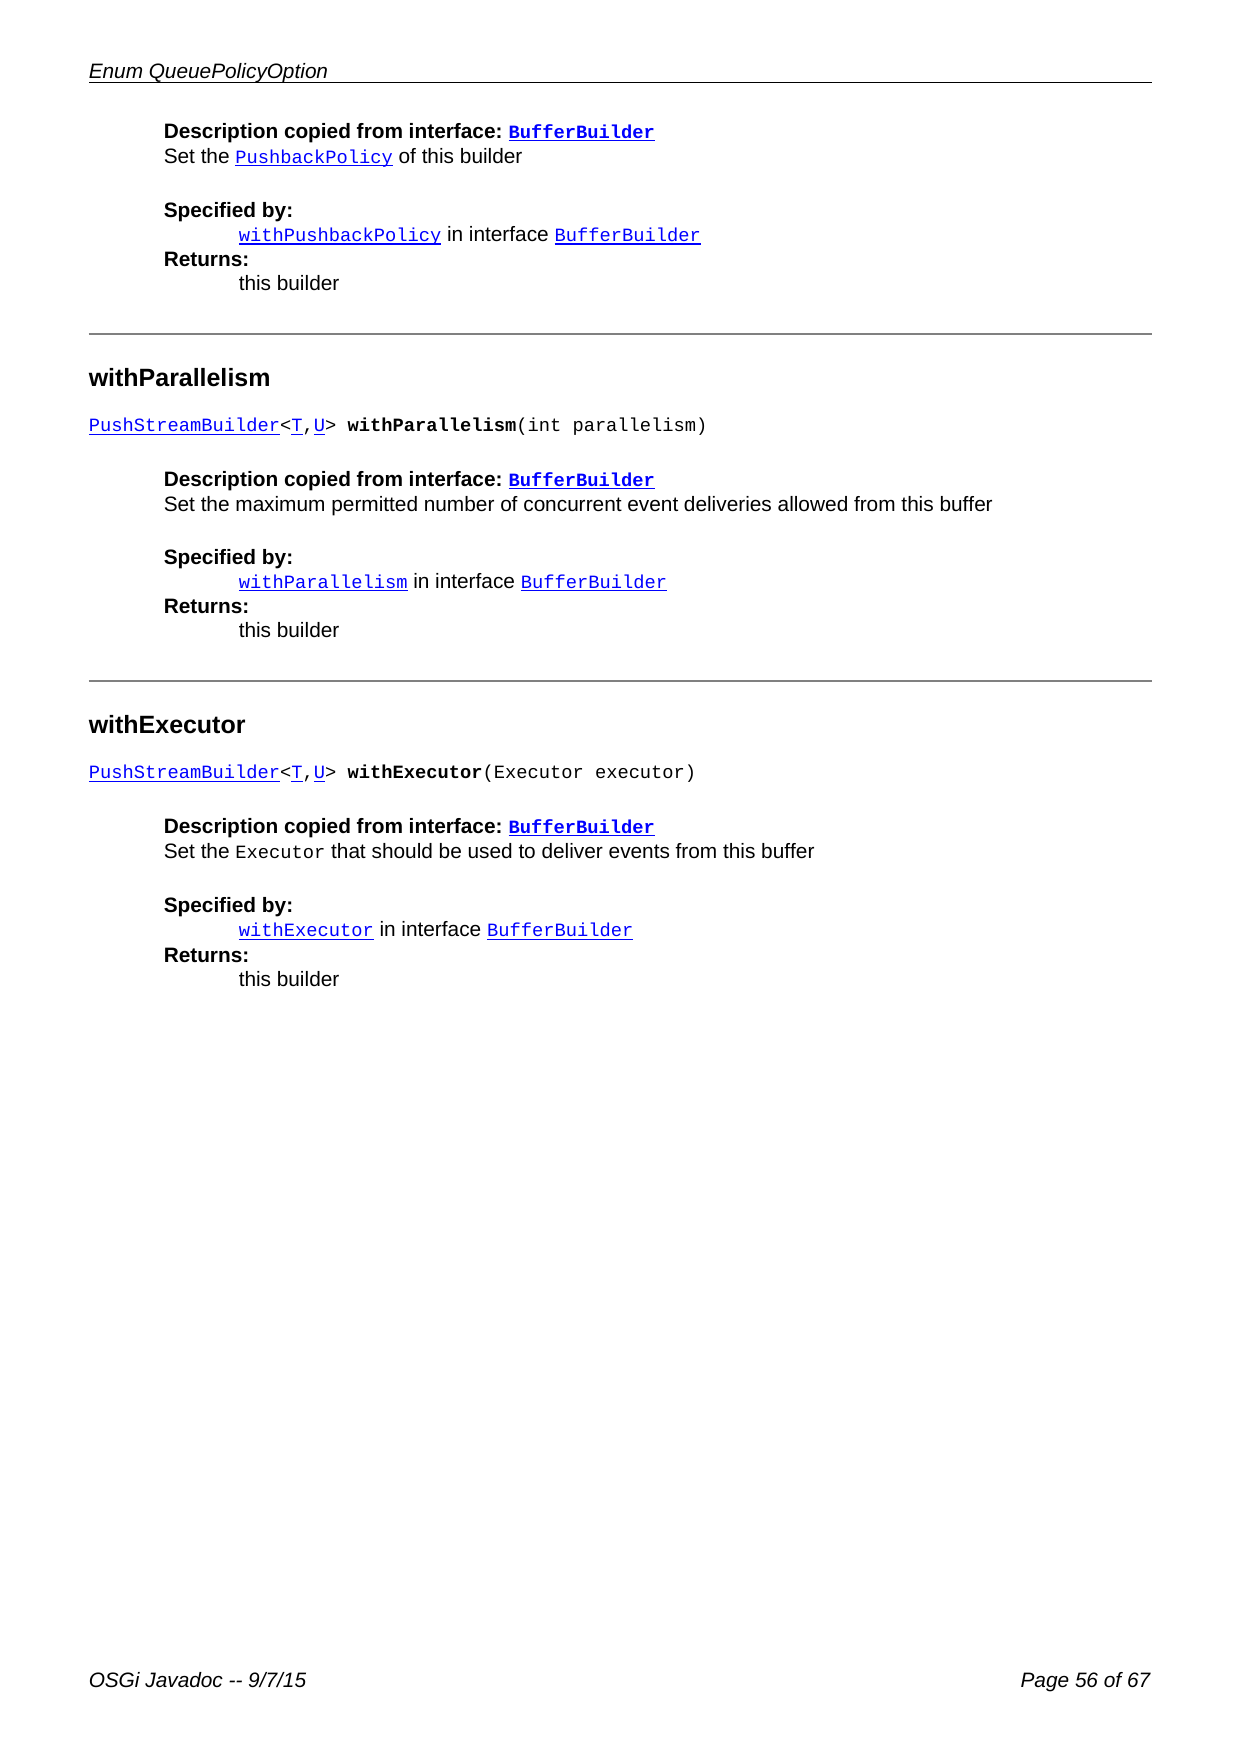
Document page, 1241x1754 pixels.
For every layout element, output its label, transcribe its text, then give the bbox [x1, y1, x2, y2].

text Set the Executor that should be used to deliver events from this buffer [163, 839, 1152, 864]
text Returns: [163, 942, 1152, 966]
text Returns: [163, 594, 1152, 618]
text withExecutor in interface BufferBuilder [238, 917, 1152, 942]
text withParallelism in interface BufferBuilder [238, 569, 1152, 594]
text Specified by: [163, 198, 1152, 222]
text Set the maximum permitted number of concurrent event deliveries allowed from this buffer [163, 492, 1152, 516]
subtitle withParallelism [88, 363, 1152, 392]
text withPushbackPolicy in interface BufferBuilder [238, 222, 1152, 247]
text PushStreamBuilder<T,U> withExecutor(Executor executor) [88, 763, 1152, 784]
text this builder [238, 966, 1152, 990]
text PushStreamBuilder<T,U> withParallelism(int parallelism) [88, 416, 1152, 437]
text Description copied from interface: BufferBuilder [163, 467, 1152, 492]
text this builder [238, 271, 1152, 295]
text this builder [238, 618, 1152, 642]
text Returns: [163, 247, 1152, 271]
text Specified by: [163, 893, 1152, 917]
text Set the PushbackPolicy of this builder [163, 144, 1152, 169]
text Description copied from interface: BufferBuilder [163, 814, 1152, 839]
text Description copied from interface: BufferBuilder [163, 118, 1152, 144]
subtitle withExecutor [88, 710, 1152, 739]
text Specified by: [163, 545, 1152, 569]
